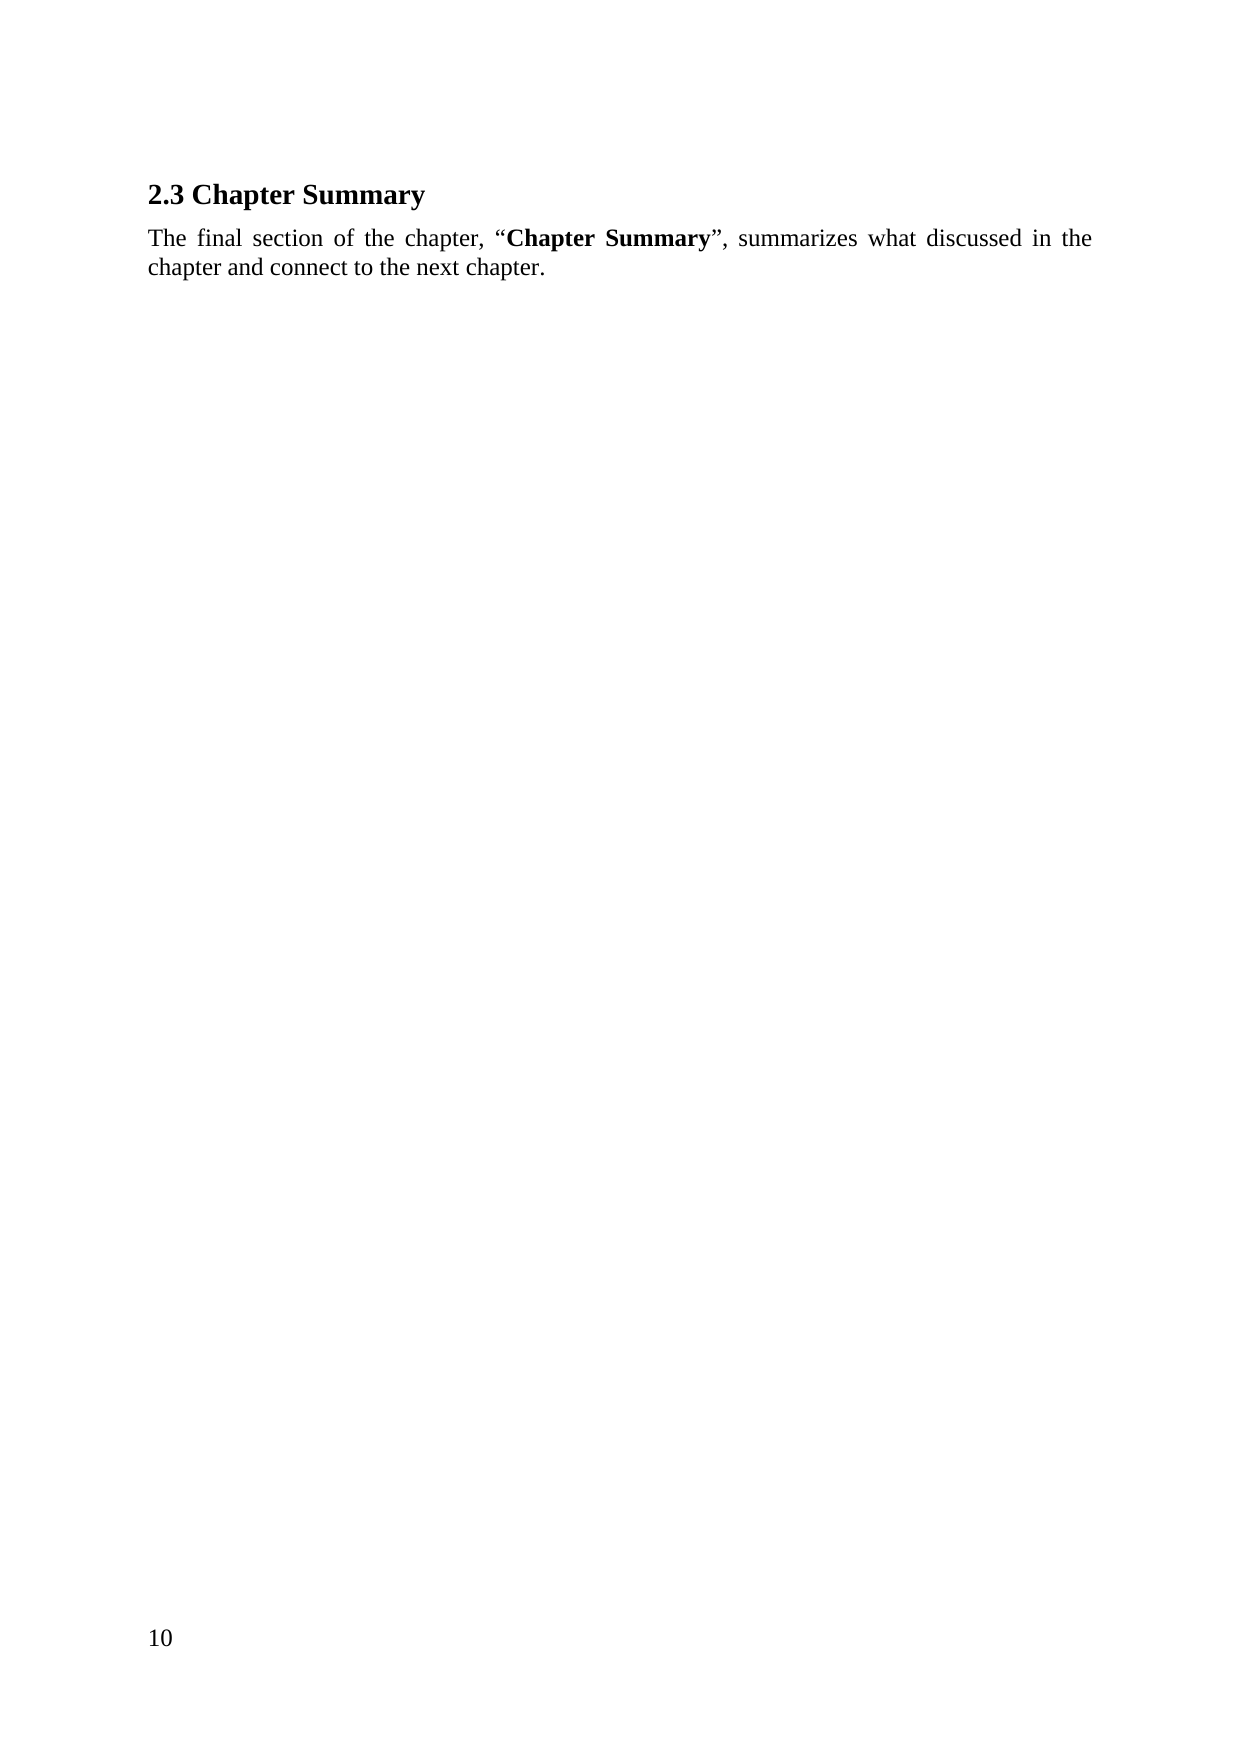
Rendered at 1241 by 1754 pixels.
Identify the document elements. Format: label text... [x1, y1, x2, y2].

subtitle 2.3 Chapter Summary [148, 177, 1092, 211]
text The final section of the chapter, “Chapter Summary”, summarizes what discussed in the chapter and connect to the next chapter. [148, 223, 1092, 281]
